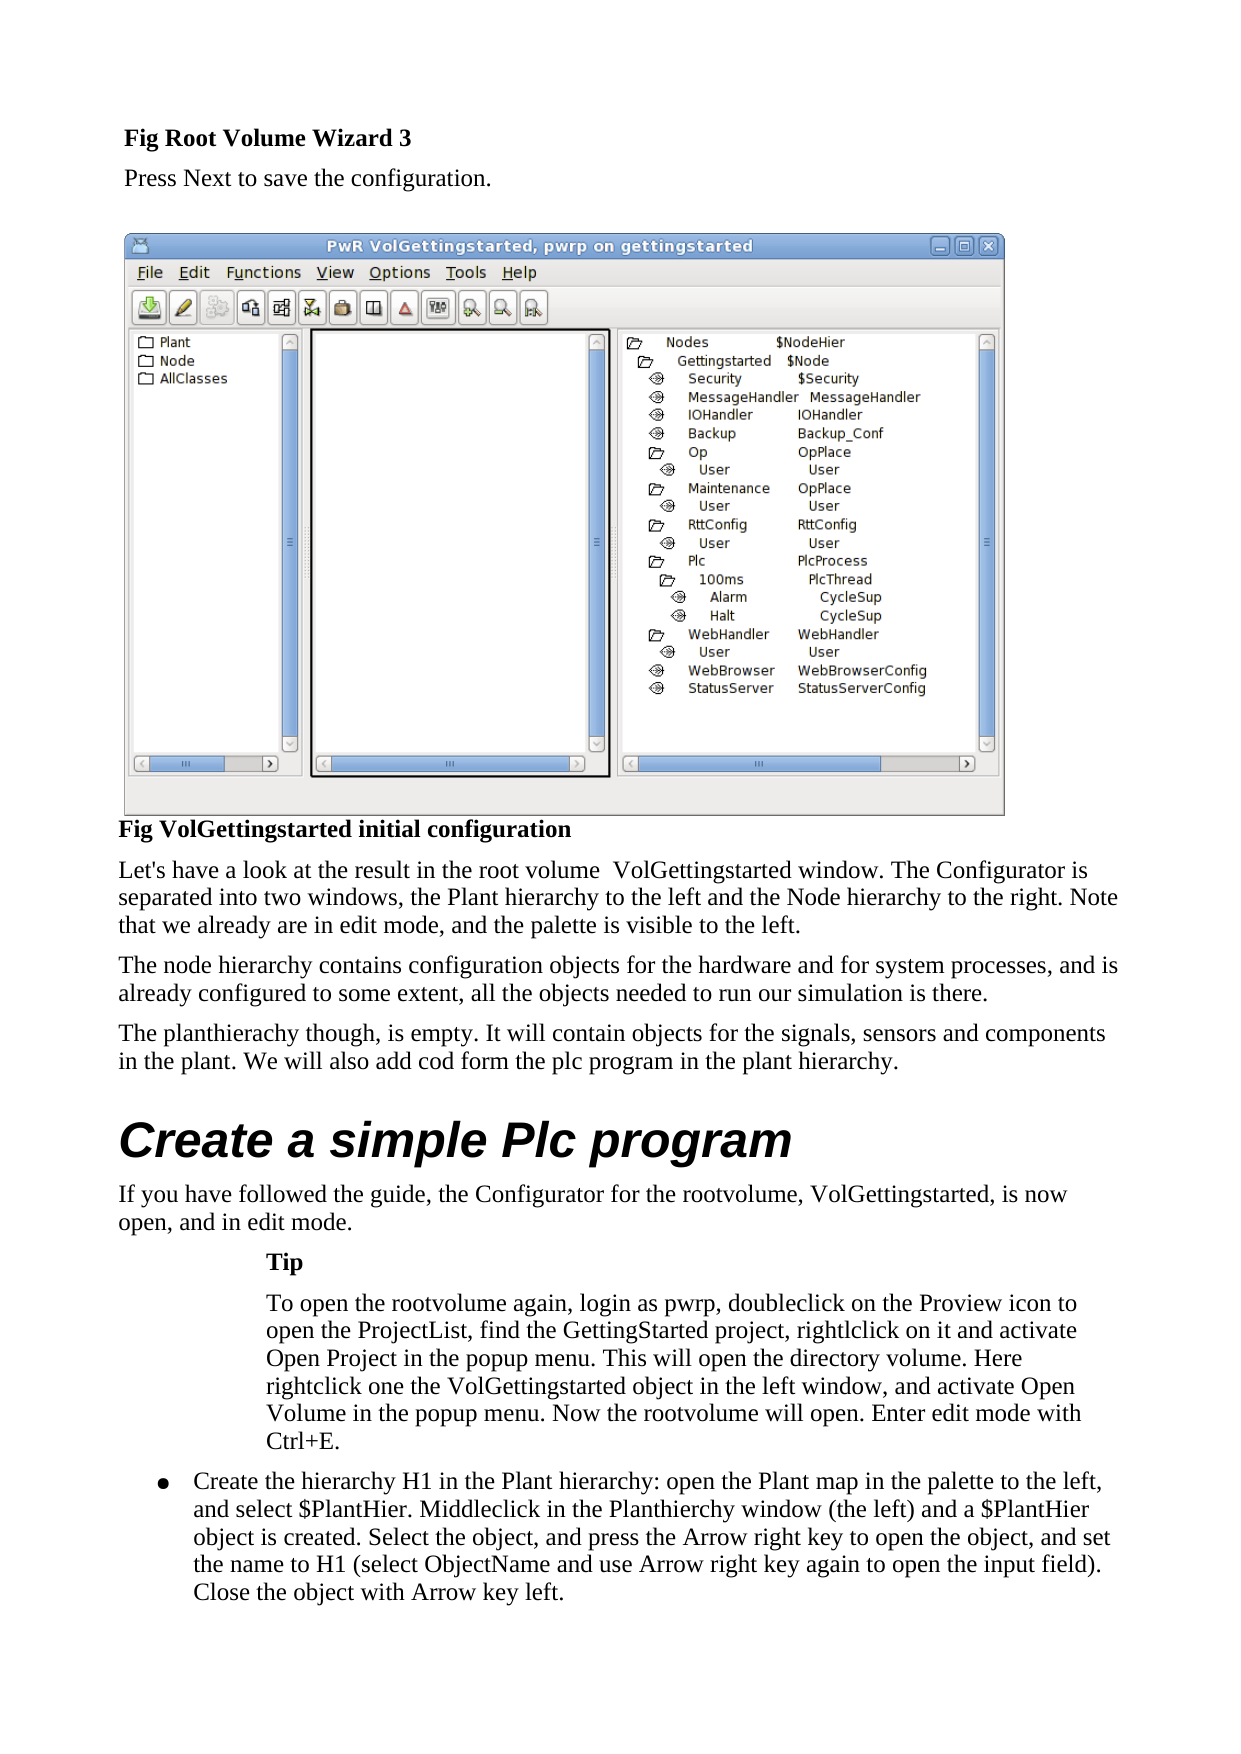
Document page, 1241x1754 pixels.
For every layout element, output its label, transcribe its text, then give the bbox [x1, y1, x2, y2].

text Let's have a look at the result in the root volume VolGettingstarted window. The Configurator is separated into two windows, the Plant hierarchy to the left and the Node hierarchy to the right. Note that we already are in edit mode, and the palette is visible to the left. [118, 856, 1122, 939]
table_cell Fig Root Volume Wizard 3 Press Next to save the configuration. [118, 118, 782, 210]
text Fig VolGettingstarted initial configuration [118, 210, 1122, 843]
text To open the rootvolume again, login as pwrp, doubleclick on the Proview icon to open the ProjectList, find the GettingStarted project, rightlclick on it and activate Open Project in the popup menu. This will open the directory volume. Here rightclick one the VolGettingstarted object in the left window, and activate Open Volume in the popup menu. Now the rootvolume will open. Enter edit mode with Ctrl+E. [266, 1289, 1122, 1455]
table_cell [783, 118, 1122, 210]
text If you have followed the guide, the Configurator for the rootvolume, VolGettingstarted, is now open, and in edit mode. [118, 1181, 1122, 1236]
subtitle Create a simple Plc program [118, 1112, 1122, 1168]
picture [124, 233, 1005, 816]
list Create the hierarchy H1 in the Plant hierarchy: open the Plant map in the palette to the left, and select $PlantHier. Middleclick in the Planthierchy window (the left) and a $PlantHier object is created. Select the object, and press the Arrow right key to open the object, and set the name to H1 (select ObjectName and use Arrow right key again to open the input field). Close the object with Arrow key left. [156, 1467, 1122, 1606]
text Tip [266, 1248, 1122, 1276]
text The node hierarchy contains configuration objects for the hardware and for system processes, and is already configured to some extent, all the objects needed to run our simulation is there. [118, 951, 1122, 1007]
text The planthierachy though, is empty. It will contain objects for the signals, sensors and components in the plant. We will also add cod form the plc program in the plant hierarchy. [118, 1019, 1122, 1075]
